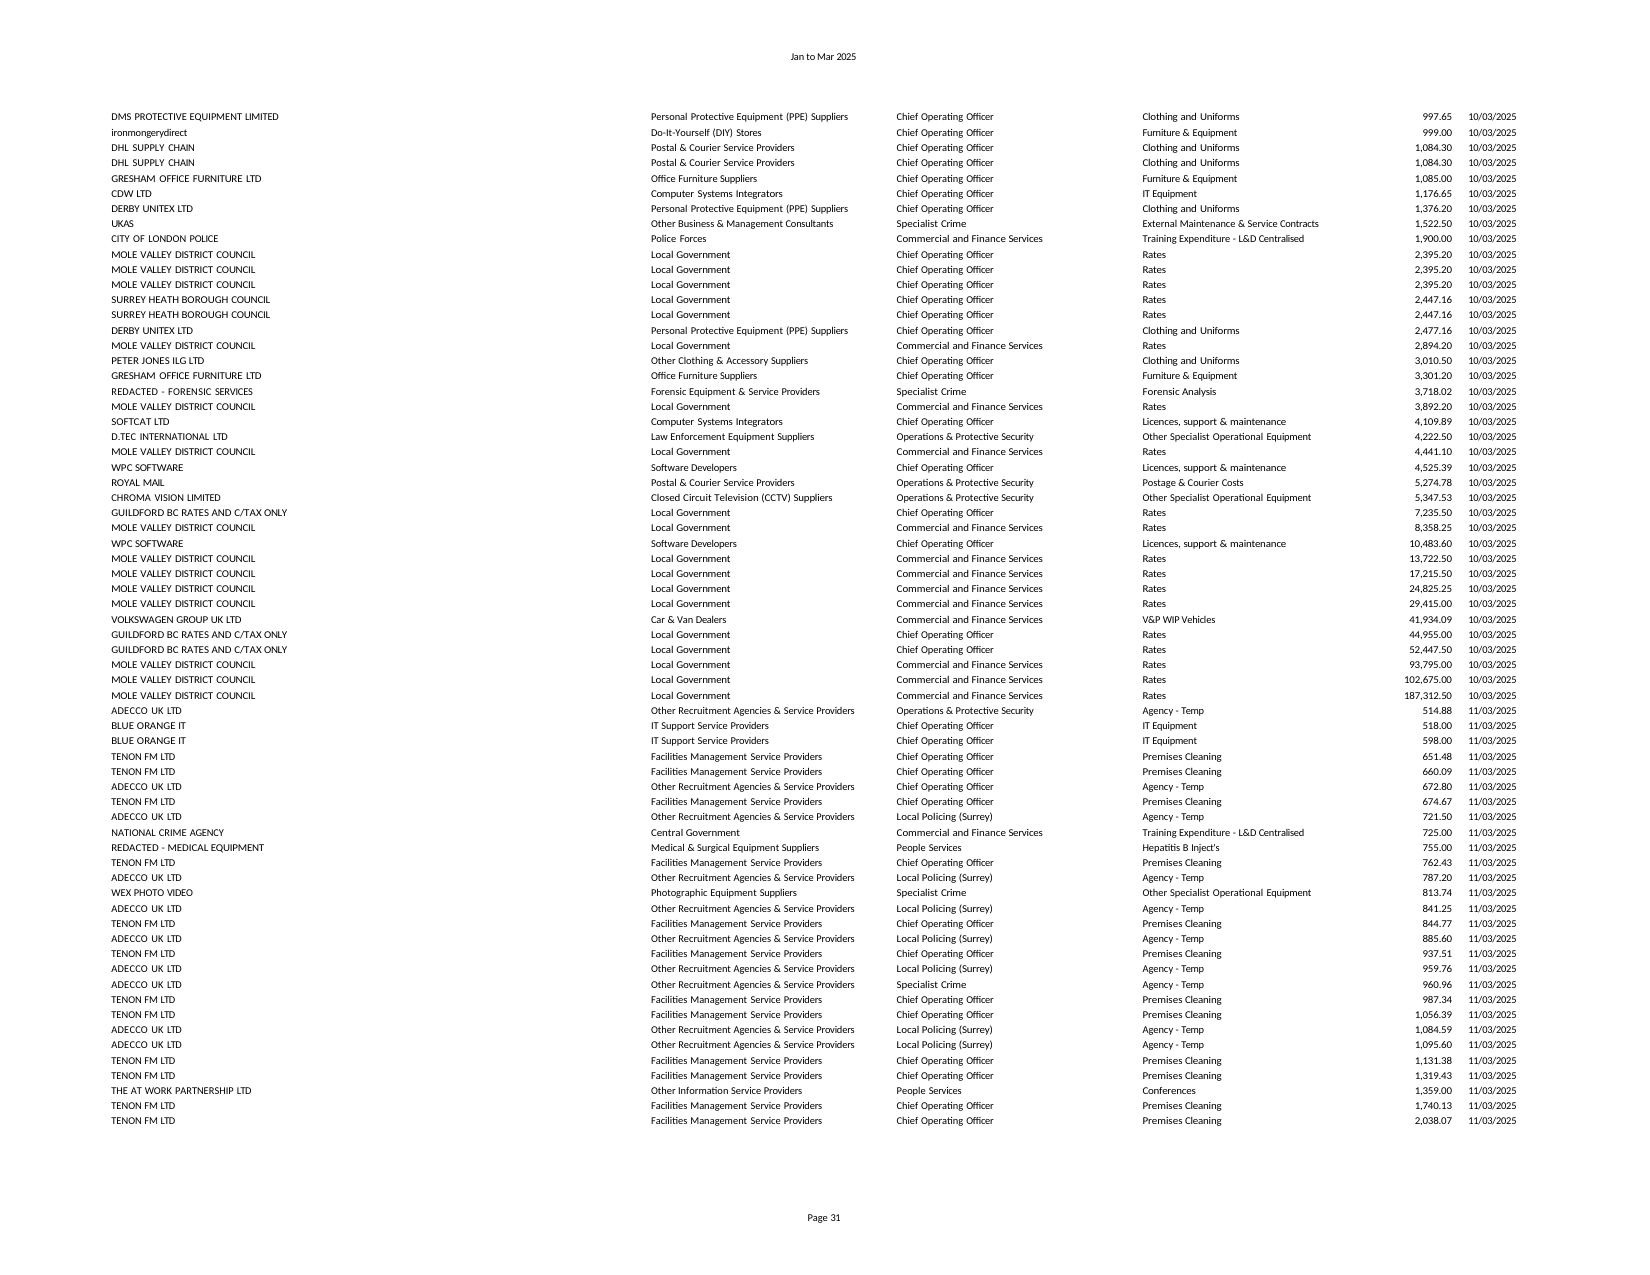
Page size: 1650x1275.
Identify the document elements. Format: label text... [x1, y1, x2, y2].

table_cell 4,525.39 [1385, 460, 1457, 475]
table_cell 841.25 [1385, 901, 1457, 916]
table_cell Other Recruitment Agencies & Service Providers [648, 932, 894, 947]
table_cell Local Government [648, 673, 894, 688]
table_cell 2,395.20 [1385, 262, 1457, 278]
table_cell 10/03/2025 [1457, 521, 1526, 536]
table_cell Specialist Crime [894, 217, 1139, 232]
table_cell Chief Operating Officer [894, 171, 1139, 186]
table_cell IT Equipment [1140, 186, 1385, 202]
table_cell Local Policing (Surrey) [894, 1038, 1139, 1053]
table_cell 11/03/2025 [1457, 1114, 1526, 1128]
table_cell 1,056.39 [1385, 1008, 1457, 1023]
table_cell 11/03/2025 [1457, 795, 1526, 810]
table_cell Specialist Crime [894, 886, 1139, 901]
table_cell Commercial and Finance Services [894, 232, 1139, 247]
table_cell 598.00 [1385, 734, 1457, 749]
table_cell TENON FM LTD [108, 1069, 648, 1084]
table_cell Other Specialist Operational Equipment [1140, 491, 1385, 506]
table_cell Chief Operating Officer [894, 1069, 1139, 1084]
table_cell 10/03/2025 [1457, 399, 1526, 414]
table_cell Other Recruitment Agencies & Service Providers [648, 704, 894, 719]
table_cell MOLE VALLEY DISTRICT COUNCIL [108, 339, 648, 354]
table_cell Commercial and Finance Services [894, 673, 1139, 688]
table_cell 4,222.50 [1385, 430, 1457, 445]
table_cell IT Equipment [1140, 719, 1385, 734]
table_cell TENON FM LTD [108, 947, 648, 962]
table_cell Computer Systems Integrators [648, 186, 894, 202]
table_cell Computer Systems Integrators [648, 415, 894, 430]
table_cell Premises Cleaning [1140, 1069, 1385, 1084]
table_cell 1,376.20 [1385, 202, 1457, 217]
table_cell Rates [1140, 293, 1385, 308]
table_cell Premises Cleaning [1140, 856, 1385, 871]
table_cell IT Equipment [1140, 734, 1385, 749]
table_cell 10/03/2025 [1457, 323, 1526, 338]
table_cell Facilities Management Service Providers [648, 856, 894, 871]
table_cell MOLE VALLEY DISTRICT COUNCIL [108, 247, 648, 262]
table_cell Chief Operating Officer [894, 262, 1139, 278]
table_cell 10/03/2025 [1457, 126, 1526, 141]
table_cell Medical & Surgical Equipment Suppliers [648, 840, 894, 856]
table_cell Facilities Management Service Providers [648, 1099, 894, 1114]
table_cell Chief Operating Officer [894, 369, 1139, 384]
table_cell Premises Cleaning [1140, 795, 1385, 810]
table_cell Agency - Temp [1140, 871, 1385, 886]
table_cell MOLE VALLEY DISTRICT COUNCIL [108, 551, 648, 567]
table_cell People Services [894, 840, 1139, 856]
table_cell Commercial and Finance Services [894, 597, 1139, 612]
table_cell 10/03/2025 [1457, 293, 1526, 308]
table_cell 1,900.00 [1385, 232, 1457, 247]
table_cell 10/03/2025 [1457, 567, 1526, 582]
table_cell BLUE ORANGE IT [108, 734, 648, 749]
table_cell Premises Cleaning [1140, 916, 1385, 932]
table_cell WPC SOFTWARE [108, 536, 648, 551]
table_cell TENON FM LTD [108, 764, 648, 779]
table_cell 11/03/2025 [1457, 886, 1526, 901]
table_cell IT Support Service Providers [648, 719, 894, 734]
table_cell 11/03/2025 [1457, 993, 1526, 1008]
table_cell MOLE VALLEY DISTRICT COUNCIL [108, 262, 648, 278]
table_cell Licences, support & maintenance [1140, 536, 1385, 551]
table_cell 11/03/2025 [1457, 916, 1526, 932]
table_cell Chief Operating Officer [894, 278, 1139, 293]
table_cell Local Government [648, 551, 894, 567]
table_cell Local Government [648, 308, 894, 323]
table_cell Premises Cleaning [1140, 993, 1385, 1008]
table_cell 11/03/2025 [1457, 780, 1526, 795]
table_cell GUILDFORD BC RATES AND C/TAX ONLY [108, 506, 648, 521]
table_cell Rates [1140, 247, 1385, 262]
table_cell 11/03/2025 [1457, 764, 1526, 779]
table_cell Furniture & Equipment [1140, 171, 1385, 186]
table_cell PETER JONES ILG LTD [108, 354, 648, 369]
table_cell Local Government [648, 399, 894, 414]
table_cell External Maintenance & Service Contracts [1140, 217, 1385, 232]
table_cell Chief Operating Officer [894, 916, 1139, 932]
table_cell 11/03/2025 [1457, 1053, 1526, 1068]
table_cell 10/03/2025 [1457, 141, 1526, 156]
table_cell Chief Operating Officer [894, 1008, 1139, 1023]
table_cell 1,176.65 [1385, 186, 1457, 202]
table_cell Car & Van Dealers [648, 612, 894, 627]
table_cell Premises Cleaning [1140, 749, 1385, 764]
table_cell THE AT WORK PARTNERSHIP LTD [108, 1084, 648, 1099]
table_cell 29,415.00 [1385, 597, 1457, 612]
table_cell Premises Cleaning [1140, 1008, 1385, 1023]
table_cell 10/03/2025 [1457, 110, 1526, 126]
table_cell 959.76 [1385, 962, 1457, 977]
table_cell IT Support Service Providers [648, 734, 894, 749]
table_cell Facilities Management Service Providers [648, 764, 894, 779]
table_cell Chief Operating Officer [894, 734, 1139, 749]
table_cell 17,215.50 [1385, 567, 1457, 582]
table_cell 1,740.13 [1385, 1099, 1457, 1114]
table_cell Facilities Management Service Providers [648, 1114, 894, 1128]
table_cell 1,522.50 [1385, 217, 1457, 232]
table_cell 11/03/2025 [1457, 1008, 1526, 1023]
table_cell Rates [1140, 521, 1385, 536]
table_cell 3,301.20 [1385, 369, 1457, 384]
table_cell 885.60 [1385, 932, 1457, 947]
table_cell Personal Protective Equipment (PPE) Suppliers [648, 110, 894, 126]
table_cell 762.43 [1385, 856, 1457, 871]
table_cell Furniture & Equipment [1140, 369, 1385, 384]
table_cell Central Government [648, 825, 894, 840]
table_cell 5,347.53 [1385, 491, 1457, 506]
table_cell 11/03/2025 [1457, 947, 1526, 962]
table_cell 93,795.00 [1385, 658, 1457, 673]
table_cell Rates [1140, 597, 1385, 612]
table_cell REDACTED - MEDICAL EQUIPMENT [108, 840, 648, 856]
table_cell Commercial and Finance Services [894, 399, 1139, 414]
table_cell 10/03/2025 [1457, 673, 1526, 688]
table_cell Local Government [648, 339, 894, 354]
table_cell MOLE VALLEY DISTRICT COUNCIL [108, 597, 648, 612]
table_cell Postal & Courier Service Providers [648, 141, 894, 156]
table_cell 11/03/2025 [1457, 932, 1526, 947]
table_cell 10/03/2025 [1457, 643, 1526, 658]
table_cell ADECCO UK LTD [108, 810, 648, 825]
table_cell 10/03/2025 [1457, 354, 1526, 369]
table_cell DHL SUPPLY CHAIN [108, 141, 648, 156]
table_cell 10/03/2025 [1457, 582, 1526, 597]
table_cell 937.51 [1385, 947, 1457, 962]
table_cell Office Furniture Suppliers [648, 171, 894, 186]
table_cell Facilities Management Service Providers [648, 749, 894, 764]
table_cell Do-It-Yourself (DIY) Stores [648, 126, 894, 141]
table_cell Other Recruitment Agencies & Service Providers [648, 901, 894, 916]
table_cell 1,131.38 [1385, 1053, 1457, 1068]
table_cell Agency - Temp [1140, 704, 1385, 719]
table_cell Hepatitis B Inject's [1140, 840, 1385, 856]
table_cell Chief Operating Officer [894, 749, 1139, 764]
table_cell 11/03/2025 [1457, 840, 1526, 856]
table_cell Other Recruitment Agencies & Service Providers [648, 977, 894, 992]
table_cell 999.00 [1385, 126, 1457, 141]
table_cell ironmongerydirect [108, 126, 648, 141]
table_cell Local Government [648, 643, 894, 658]
table_cell ADECCO UK LTD [108, 977, 648, 992]
table_cell 7,235.50 [1385, 506, 1457, 521]
table_cell Commercial and Finance Services [894, 582, 1139, 597]
table_cell ADECCO UK LTD [108, 1023, 648, 1038]
table_cell Other Recruitment Agencies & Service Providers [648, 962, 894, 977]
table_cell 10/03/2025 [1457, 430, 1526, 445]
table_cell BLUE ORANGE IT [108, 719, 648, 734]
table_cell 11/03/2025 [1457, 977, 1526, 992]
table_cell 11/03/2025 [1457, 825, 1526, 840]
table_cell 2,894.20 [1385, 339, 1457, 354]
table_cell 102,675.00 [1385, 673, 1457, 688]
table_cell TENON FM LTD [108, 749, 648, 764]
table_cell Local Policing (Surrey) [894, 871, 1139, 886]
table_cell Clothing and Uniforms [1140, 354, 1385, 369]
table_cell TENON FM LTD [108, 993, 648, 1008]
table_cell 11/03/2025 [1457, 856, 1526, 871]
table_cell Other Specialist Operational Equipment [1140, 886, 1385, 901]
table_cell 11/03/2025 [1457, 1069, 1526, 1084]
table_cell Photographic Equipment Suppliers [648, 886, 894, 901]
table_cell 3,718.02 [1385, 384, 1457, 399]
table_cell 11/03/2025 [1457, 810, 1526, 825]
table_cell ADECCO UK LTD [108, 704, 648, 719]
table_cell Postal & Courier Service Providers [648, 475, 894, 491]
table_cell 11/03/2025 [1457, 734, 1526, 749]
table_cell WEX PHOTO VIDEO [108, 886, 648, 901]
table_cell 10/03/2025 [1457, 339, 1526, 354]
table_cell Premises Cleaning [1140, 1053, 1385, 1068]
table_cell TENON FM LTD [108, 1099, 648, 1114]
table_cell 44,955.00 [1385, 627, 1457, 643]
table_cell 10/03/2025 [1457, 415, 1526, 430]
table_cell 11/03/2025 [1457, 1023, 1526, 1038]
table_cell 5,274.78 [1385, 475, 1457, 491]
table_cell Chief Operating Officer [894, 202, 1139, 217]
table_cell Local Government [648, 582, 894, 597]
table_cell Postage & Courier Costs [1140, 475, 1385, 491]
table_cell MOLE VALLEY DISTRICT COUNCIL [108, 521, 648, 536]
table_cell 960.96 [1385, 977, 1457, 992]
table_cell ADECCO UK LTD [108, 932, 648, 947]
table_cell 4,441.10 [1385, 445, 1457, 460]
table_cell Specialist Crime [894, 384, 1139, 399]
table_cell 10,483.60 [1385, 536, 1457, 551]
table_cell ADECCO UK LTD [108, 871, 648, 886]
table_cell 10/03/2025 [1457, 247, 1526, 262]
table_cell Local Government [648, 506, 894, 521]
table_cell DMS PROTECTIVE EQUIPMENT LIMITED [108, 110, 648, 126]
table_cell Chief Operating Officer [894, 186, 1139, 202]
table_cell 10/03/2025 [1457, 445, 1526, 460]
table_cell Clothing and Uniforms [1140, 202, 1385, 217]
table_cell 10/03/2025 [1457, 278, 1526, 293]
table_cell 1,084.59 [1385, 1023, 1457, 1038]
table_cell Rates [1140, 551, 1385, 567]
table_cell 10/03/2025 [1457, 688, 1526, 703]
table_cell Licences, support & maintenance [1140, 415, 1385, 430]
table_cell Rates [1140, 673, 1385, 688]
table_cell Chief Operating Officer [894, 719, 1139, 734]
table_cell Local Policing (Surrey) [894, 1023, 1139, 1038]
table_cell Clothing and Uniforms [1140, 141, 1385, 156]
table_cell Chief Operating Officer [894, 110, 1139, 126]
table_cell Commercial and Finance Services [894, 612, 1139, 627]
table_cell Other Clothing & Accessory Suppliers [648, 354, 894, 369]
table_cell 987.34 [1385, 993, 1457, 1008]
table_cell 2,447.16 [1385, 308, 1457, 323]
table_cell Local Government [648, 521, 894, 536]
table_cell ROYAL MAIL [108, 475, 648, 491]
table_cell Chief Operating Officer [894, 415, 1139, 430]
table_cell D.TEC INTERNATIONAL LTD [108, 430, 648, 445]
table_cell Chief Operating Officer [894, 323, 1139, 338]
table_cell 10/03/2025 [1457, 262, 1526, 278]
table_cell 10/03/2025 [1457, 612, 1526, 627]
table_cell Chief Operating Officer [894, 993, 1139, 1008]
table_cell Local Government [648, 627, 894, 643]
table_cell Local Government [648, 247, 894, 262]
table_cell Local Policing (Surrey) [894, 932, 1139, 947]
table_cell 1,084.30 [1385, 141, 1457, 156]
table_cell Training Expenditure - L&D Centralised [1140, 232, 1385, 247]
table_cell TENON FM LTD [108, 1114, 648, 1128]
table_cell WPC SOFTWARE [108, 460, 648, 475]
table_cell Commercial and Finance Services [894, 551, 1139, 567]
table_cell DHL SUPPLY CHAIN [108, 156, 648, 171]
table_cell MOLE VALLEY DISTRICT COUNCIL [108, 399, 648, 414]
table_cell ADECCO UK LTD [108, 780, 648, 795]
table_cell Chief Operating Officer [894, 308, 1139, 323]
table_cell People Services [894, 1084, 1139, 1099]
table_cell Commercial and Finance Services [894, 567, 1139, 582]
table_cell GUILDFORD BC RATES AND C/TAX ONLY [108, 627, 648, 643]
table_cell Chief Operating Officer [894, 536, 1139, 551]
table_cell 844.77 [1385, 916, 1457, 932]
table_cell 997.65 [1385, 110, 1457, 126]
table_cell V&P WIP Vehicles [1140, 612, 1385, 627]
table_cell Operations & Protective Security [894, 430, 1139, 445]
table_cell Commercial and Finance Services [894, 521, 1139, 536]
table_cell 11/03/2025 [1457, 719, 1526, 734]
table_cell 11/03/2025 [1457, 962, 1526, 977]
table_cell Rates [1140, 627, 1385, 643]
table_cell Chief Operating Officer [894, 947, 1139, 962]
table_cell 10/03/2025 [1457, 232, 1526, 247]
table_cell 1,319.43 [1385, 1069, 1457, 1084]
table_cell 518.00 [1385, 719, 1457, 734]
table_cell 10/03/2025 [1457, 186, 1526, 202]
table_cell MOLE VALLEY DISTRICT COUNCIL [108, 658, 648, 673]
table_cell SURREY HEATH BOROUGH COUNCIL [108, 308, 648, 323]
table_cell NATIONAL CRIME AGENCY [108, 825, 648, 840]
table_cell 1,095.60 [1385, 1038, 1457, 1053]
table_cell Chief Operating Officer [894, 856, 1139, 871]
table_cell Agency - Temp [1140, 962, 1385, 977]
table_cell Specialist Crime [894, 977, 1139, 992]
table_cell ADECCO UK LTD [108, 962, 648, 977]
table_cell 11/03/2025 [1457, 1084, 1526, 1099]
table_cell Chief Operating Officer [894, 293, 1139, 308]
table_cell Chief Operating Officer [894, 780, 1139, 795]
table_cell CHROMA VISION LIMITED [108, 491, 648, 506]
table_cell 11/03/2025 [1457, 704, 1526, 719]
table_cell 1,085.00 [1385, 171, 1457, 186]
table_cell Facilities Management Service Providers [648, 1069, 894, 1084]
table_cell SOFTCAT LTD [108, 415, 648, 430]
table_cell Chief Operating Officer [894, 506, 1139, 521]
table_cell Rates [1140, 658, 1385, 673]
table_cell CITY OF LONDON POLICE [108, 232, 648, 247]
table_cell 10/03/2025 [1457, 627, 1526, 643]
table_cell MOLE VALLEY DISTRICT COUNCIL [108, 445, 648, 460]
table_cell 10/03/2025 [1457, 491, 1526, 506]
table_cell 24,825.25 [1385, 582, 1457, 597]
table_cell 11/03/2025 [1457, 901, 1526, 916]
table_cell GRESHAM OFFICE FURNITURE LTD [108, 369, 648, 384]
table_cell 11/03/2025 [1457, 1038, 1526, 1053]
table_cell 2,447.16 [1385, 293, 1457, 308]
table_cell UKAS [108, 217, 648, 232]
table_cell 721.50 [1385, 810, 1457, 825]
table_cell 3,892.20 [1385, 399, 1457, 414]
table_cell Chief Operating Officer [894, 247, 1139, 262]
table_cell Commercial and Finance Services [894, 339, 1139, 354]
table_cell Operations & Protective Security [894, 704, 1139, 719]
table_cell ADECCO UK LTD [108, 901, 648, 916]
table_cell Furniture & Equipment [1140, 126, 1385, 141]
table_cell Agency - Temp [1140, 810, 1385, 825]
table_cell Operations & Protective Security [894, 475, 1139, 491]
table_cell 755.00 [1385, 840, 1457, 856]
table_cell Law Enforcement Equipment Suppliers [648, 430, 894, 445]
table_cell 41,934.09 [1385, 612, 1457, 627]
table_cell Local Government [648, 567, 894, 582]
table_cell 725.00 [1385, 825, 1457, 840]
table_cell DERBY UNITEX LTD [108, 323, 648, 338]
table_cell 3,010.50 [1385, 354, 1457, 369]
table_cell 10/03/2025 [1457, 536, 1526, 551]
table_cell Premises Cleaning [1140, 1099, 1385, 1114]
table_cell Chief Operating Officer [894, 795, 1139, 810]
table_cell Facilities Management Service Providers [648, 1008, 894, 1023]
table_cell MOLE VALLEY DISTRICT COUNCIL [108, 582, 648, 597]
table_cell 8,358.25 [1385, 521, 1457, 536]
table_cell Chief Operating Officer [894, 764, 1139, 779]
table_cell 10/03/2025 [1457, 506, 1526, 521]
table_cell TENON FM LTD [108, 856, 648, 871]
table_cell 651.48 [1385, 749, 1457, 764]
table_cell Chief Operating Officer [894, 1114, 1139, 1128]
table_cell Facilities Management Service Providers [648, 947, 894, 962]
table_cell Clothing and Uniforms [1140, 156, 1385, 171]
table_cell 10/03/2025 [1457, 308, 1526, 323]
table_cell Police Forces [648, 232, 894, 247]
table_cell Software Developers [648, 536, 894, 551]
table_cell 1,359.00 [1385, 1084, 1457, 1099]
table_cell Premises Cleaning [1140, 1114, 1385, 1128]
table_cell Operations & Protective Security [894, 491, 1139, 506]
table_cell 10/03/2025 [1457, 202, 1526, 217]
table_cell 2,038.07 [1385, 1114, 1457, 1128]
table_cell Rates [1140, 567, 1385, 582]
table_cell Facilities Management Service Providers [648, 916, 894, 932]
table_cell VOLKSWAGEN GROUP UK LTD [108, 612, 648, 627]
table_cell 787.20 [1385, 871, 1457, 886]
table_cell Rates [1140, 506, 1385, 521]
table_cell 514.88 [1385, 704, 1457, 719]
table_cell 10/03/2025 [1457, 460, 1526, 475]
table_cell Local Government [648, 445, 894, 460]
table_cell 10/03/2025 [1457, 217, 1526, 232]
table_cell Other Recruitment Agencies & Service Providers [648, 871, 894, 886]
table_cell 2,395.20 [1385, 247, 1457, 262]
table_cell Premises Cleaning [1140, 947, 1385, 962]
table_cell Forensic Analysis [1140, 384, 1385, 399]
table_cell Agency - Temp [1140, 780, 1385, 795]
table_cell Chief Operating Officer [894, 141, 1139, 156]
table_cell Rates [1140, 339, 1385, 354]
table_cell Facilities Management Service Providers [648, 993, 894, 1008]
table_cell Premises Cleaning [1140, 764, 1385, 779]
table_cell MOLE VALLEY DISTRICT COUNCIL [108, 567, 648, 582]
table_cell Agency - Temp [1140, 1023, 1385, 1038]
table_cell 4,109.89 [1385, 415, 1457, 430]
table_cell Local Government [648, 262, 894, 278]
table_cell 11/03/2025 [1457, 749, 1526, 764]
table_cell Postal & Courier Service Providers [648, 156, 894, 171]
table_cell 672.80 [1385, 780, 1457, 795]
table_cell Forensic Equipment & Service Providers [648, 384, 894, 399]
table_cell Local Policing (Surrey) [894, 962, 1139, 977]
table_cell Personal Protective Equipment (PPE) Suppliers [648, 323, 894, 338]
table_cell Chief Operating Officer [894, 156, 1139, 171]
table_cell SURREY HEATH BOROUGH COUNCIL [108, 293, 648, 308]
table_cell 10/03/2025 [1457, 475, 1526, 491]
table_cell TENON FM LTD [108, 795, 648, 810]
table_cell Training Expenditure - L&D Centralised [1140, 825, 1385, 840]
table_cell Personal Protective Equipment (PPE) Suppliers [648, 202, 894, 217]
table_cell TENON FM LTD [108, 916, 648, 932]
table_cell Facilities Management Service Providers [648, 795, 894, 810]
table_cell Local Policing (Surrey) [894, 901, 1139, 916]
table_cell DERBY UNITEX LTD [108, 202, 648, 217]
table_cell Rates [1140, 688, 1385, 703]
table_cell MOLE VALLEY DISTRICT COUNCIL [108, 673, 648, 688]
table_cell Local Government [648, 688, 894, 703]
table_cell 13,722.50 [1385, 551, 1457, 567]
table_cell Chief Operating Officer [894, 460, 1139, 475]
table_cell 10/03/2025 [1457, 658, 1526, 673]
table_cell TENON FM LTD [108, 1053, 648, 1068]
table_cell Other Recruitment Agencies & Service Providers [648, 780, 894, 795]
table_cell Local Government [648, 658, 894, 673]
table_cell GUILDFORD BC RATES AND C/TAX ONLY [108, 643, 648, 658]
table_cell ADECCO UK LTD [108, 1038, 648, 1053]
table_cell Local Government [648, 597, 894, 612]
table_cell Local Government [648, 278, 894, 293]
table_cell Software Developers [648, 460, 894, 475]
table_cell Conferences [1140, 1084, 1385, 1099]
table_cell 2,395.20 [1385, 278, 1457, 293]
table_cell Chief Operating Officer [894, 126, 1139, 141]
table_cell 1,084.30 [1385, 156, 1457, 171]
table_cell Other Business & Management Consultants [648, 217, 894, 232]
table_cell Chief Operating Officer [894, 1053, 1139, 1068]
table_cell 52,447.50 [1385, 643, 1457, 658]
table_cell Rates [1140, 643, 1385, 658]
table_cell Clothing and Uniforms [1140, 323, 1385, 338]
table_cell Rates [1140, 278, 1385, 293]
table_cell Other Recruitment Agencies & Service Providers [648, 1038, 894, 1053]
table_cell Commercial and Finance Services [894, 658, 1139, 673]
table_cell Agency - Temp [1140, 932, 1385, 947]
table_cell REDACTED - FORENSIC SERVICES [108, 384, 648, 399]
table_cell Office Furniture Suppliers [648, 369, 894, 384]
table_cell Rates [1140, 445, 1385, 460]
table_cell Local Policing (Surrey) [894, 810, 1139, 825]
table_cell Chief Operating Officer [894, 354, 1139, 369]
table_cell MOLE VALLEY DISTRICT COUNCIL [108, 688, 648, 703]
table_cell Licences, support & maintenance [1140, 460, 1385, 475]
table_cell Rates [1140, 582, 1385, 597]
table_cell TENON FM LTD [108, 1008, 648, 1023]
table_cell 10/03/2025 [1457, 551, 1526, 567]
table_cell Agency - Temp [1140, 1038, 1385, 1053]
table_cell 11/03/2025 [1457, 871, 1526, 886]
table_cell Other Specialist Operational Equipment [1140, 430, 1385, 445]
table_cell 2,477.16 [1385, 323, 1457, 338]
table_cell Closed Circuit Television (CCTV) Suppliers [648, 491, 894, 506]
table_cell 10/03/2025 [1457, 384, 1526, 399]
table_cell Chief Operating Officer [894, 643, 1139, 658]
table_cell Commercial and Finance Services [894, 445, 1139, 460]
table_cell Rates [1140, 262, 1385, 278]
table_cell 813.74 [1385, 886, 1457, 901]
table_cell Other Information Service Providers [648, 1084, 894, 1099]
table_cell 10/03/2025 [1457, 369, 1526, 384]
table_cell Local Government [648, 293, 894, 308]
table_cell Rates [1140, 308, 1385, 323]
table_cell CDW LTD [108, 186, 648, 202]
table_cell Agency - Temp [1140, 901, 1385, 916]
table_cell 11/03/2025 [1457, 1099, 1526, 1114]
table_cell 674.67 [1385, 795, 1457, 810]
table_cell 10/03/2025 [1457, 597, 1526, 612]
table_cell Rates [1140, 399, 1385, 414]
table_cell Chief Operating Officer [894, 627, 1139, 643]
table_cell Commercial and Finance Services [894, 825, 1139, 840]
table_cell MOLE VALLEY DISTRICT COUNCIL [108, 278, 648, 293]
table_cell 187,312.50 [1385, 688, 1457, 703]
table_cell 10/03/2025 [1457, 156, 1526, 171]
table_cell Facilities Management Service Providers [648, 1053, 894, 1068]
table_cell Agency - Temp [1140, 977, 1385, 992]
table_cell GRESHAM OFFICE FURNITURE LTD [108, 171, 648, 186]
table_cell Other Recruitment Agencies & Service Providers [648, 1023, 894, 1038]
table_cell Other Recruitment Agencies & Service Providers [648, 810, 894, 825]
table_cell Commercial and Finance Services [894, 688, 1139, 703]
table_cell Clothing and Uniforms [1140, 110, 1385, 126]
table_cell 10/03/2025 [1457, 171, 1526, 186]
table_cell Chief Operating Officer [894, 1099, 1139, 1114]
table_cell 660.09 [1385, 764, 1457, 779]
